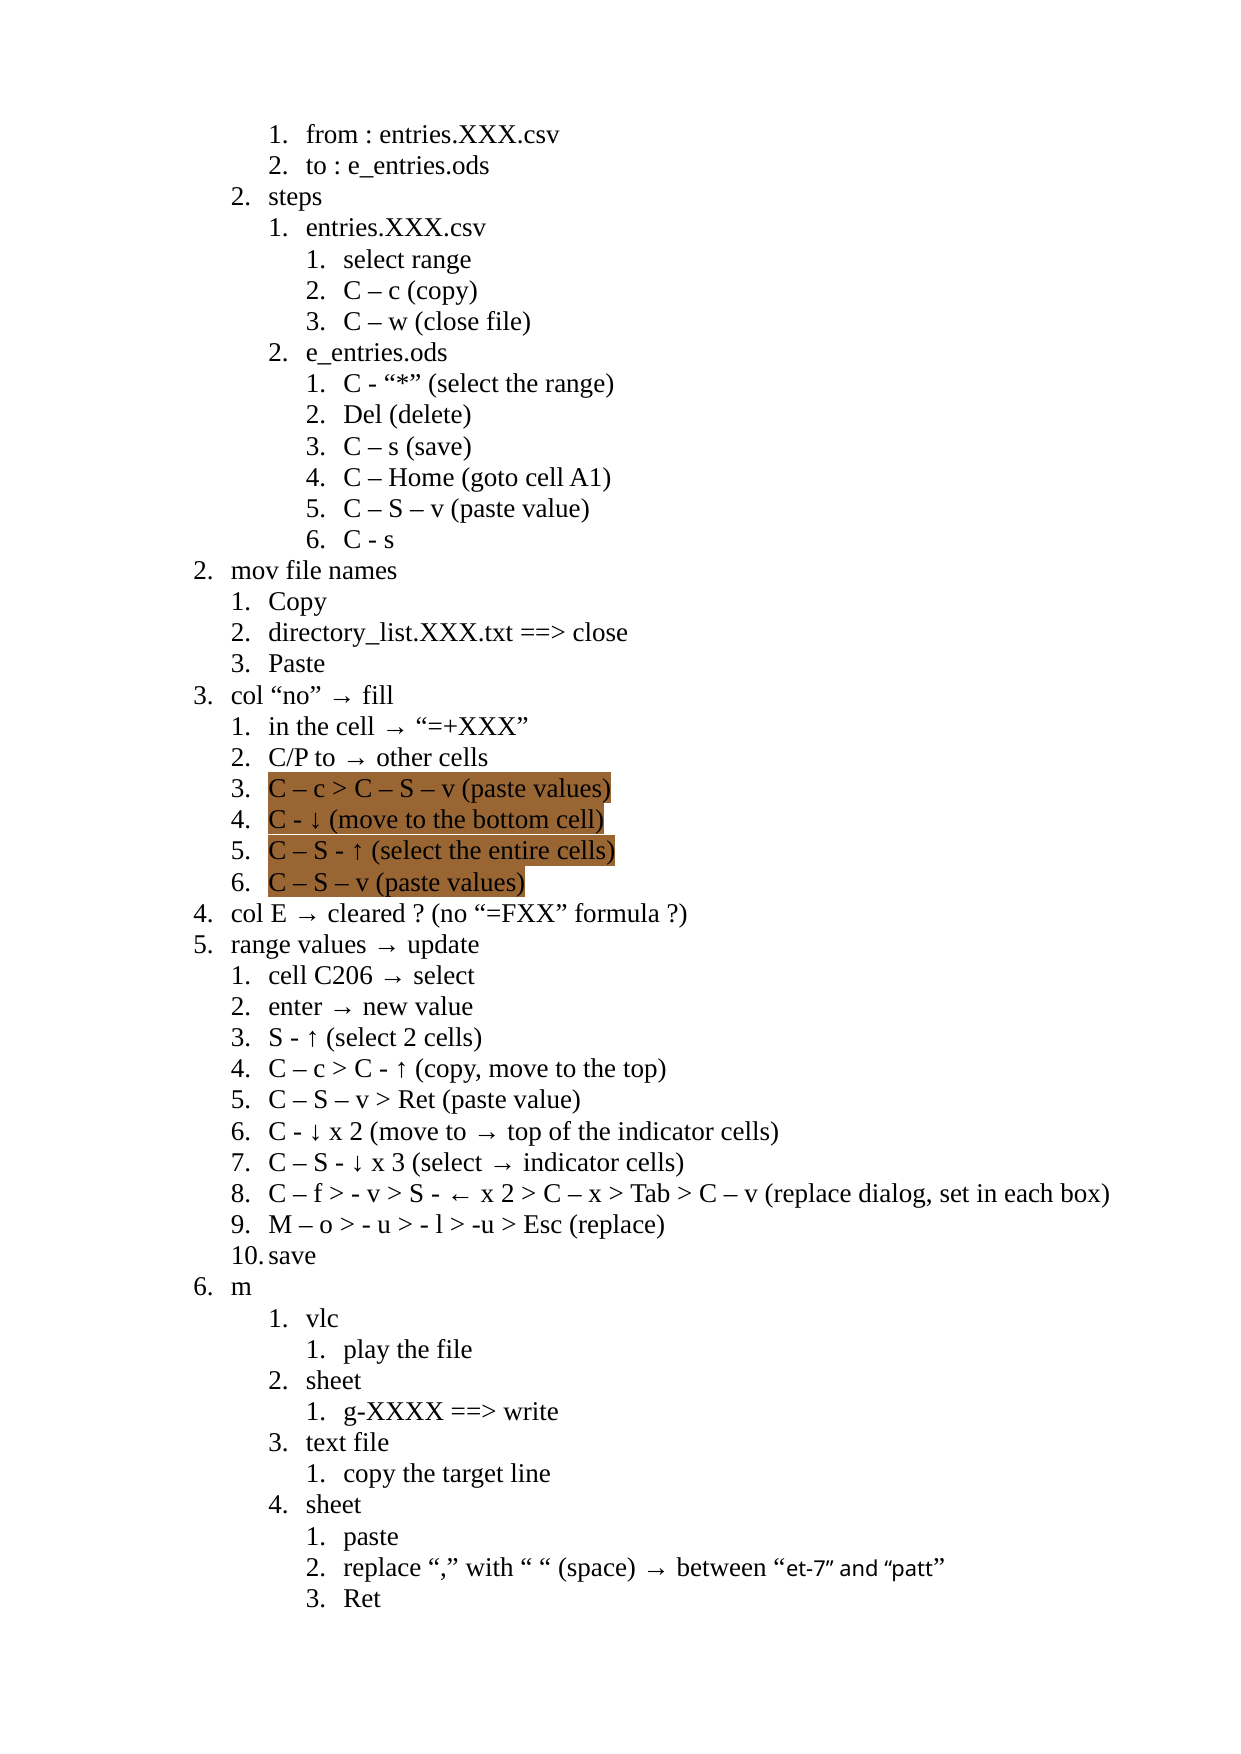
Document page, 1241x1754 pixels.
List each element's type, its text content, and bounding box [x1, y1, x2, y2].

list C – c > C – S – v (paste values) [231, 772, 1122, 803]
list play the file [306, 1333, 1122, 1364]
list m [193, 1271, 1122, 1302]
list sheet [268, 1488, 1122, 1520]
list cell C206 → select [231, 959, 1122, 990]
list mov file names [193, 554, 1122, 585]
list e_entries.ods [268, 336, 1122, 367]
list range values → update [193, 928, 1122, 959]
list C – S – v (paste value) [306, 492, 1122, 523]
list C – f > - v > S - ← x 2 > C – x > Tab > C – v (replace dialog, set in each box) [231, 1177, 1122, 1208]
list Copy [231, 585, 1122, 616]
list M – o > - u > - l > -u > Esc (replace) [231, 1208, 1122, 1239]
list col “no” → fill [193, 679, 1122, 710]
list C – S - ↓ x 3 (select → indicator cells) [231, 1146, 1122, 1177]
list copy the target line [306, 1457, 1122, 1488]
list sheet [268, 1364, 1122, 1395]
list Paste [231, 648, 1122, 679]
list C - “*” (select the range) [306, 367, 1122, 398]
list C - ↓ x 2 (move to → top of the indicator cells) [231, 1115, 1122, 1146]
list in the cell → “=+XXX” [231, 710, 1122, 741]
list from : entries.XXX.csv [268, 118, 1122, 149]
list C – S – v (paste values) [231, 866, 1122, 897]
list replace “,” with “ “ (space) → between “et-7” and “patt” [306, 1551, 1122, 1582]
list text file [268, 1426, 1122, 1457]
list C/P to → other cells [231, 741, 1122, 772]
list select range [306, 243, 1122, 274]
list enter → new value [231, 990, 1122, 1021]
list directory_list.XXX.txt ==> close [231, 616, 1122, 648]
list paste [306, 1520, 1122, 1551]
list steps [231, 180, 1122, 212]
list col E → cleared ? (no “=FXX” formula ?) [193, 897, 1122, 928]
list C – Home (goto cell A1) [306, 461, 1122, 492]
list C – c (copy) [306, 274, 1122, 305]
list C - s [306, 523, 1122, 554]
list entries.XXX.csv [268, 212, 1122, 243]
list C – c > C - ↑ (copy, move to the top) [231, 1052, 1122, 1084]
list to : e_entries.ods [268, 149, 1122, 180]
list C – w (close file) [306, 305, 1122, 336]
list S - ↑ (select 2 cells) [231, 1021, 1122, 1052]
list Del (delete) [306, 398, 1122, 429]
list vlc [268, 1302, 1122, 1333]
list save [231, 1239, 1122, 1271]
list C – S – v > Ret (paste value) [231, 1084, 1122, 1115]
list Ret [306, 1582, 1122, 1614]
list C - ↓ (move to the bottom cell) [231, 803, 1122, 834]
list g-XXXX ==> write [306, 1395, 1122, 1426]
list C – S - ↑ (select the entire cells) [231, 834, 1122, 866]
list C – s (save) [306, 429, 1122, 461]
